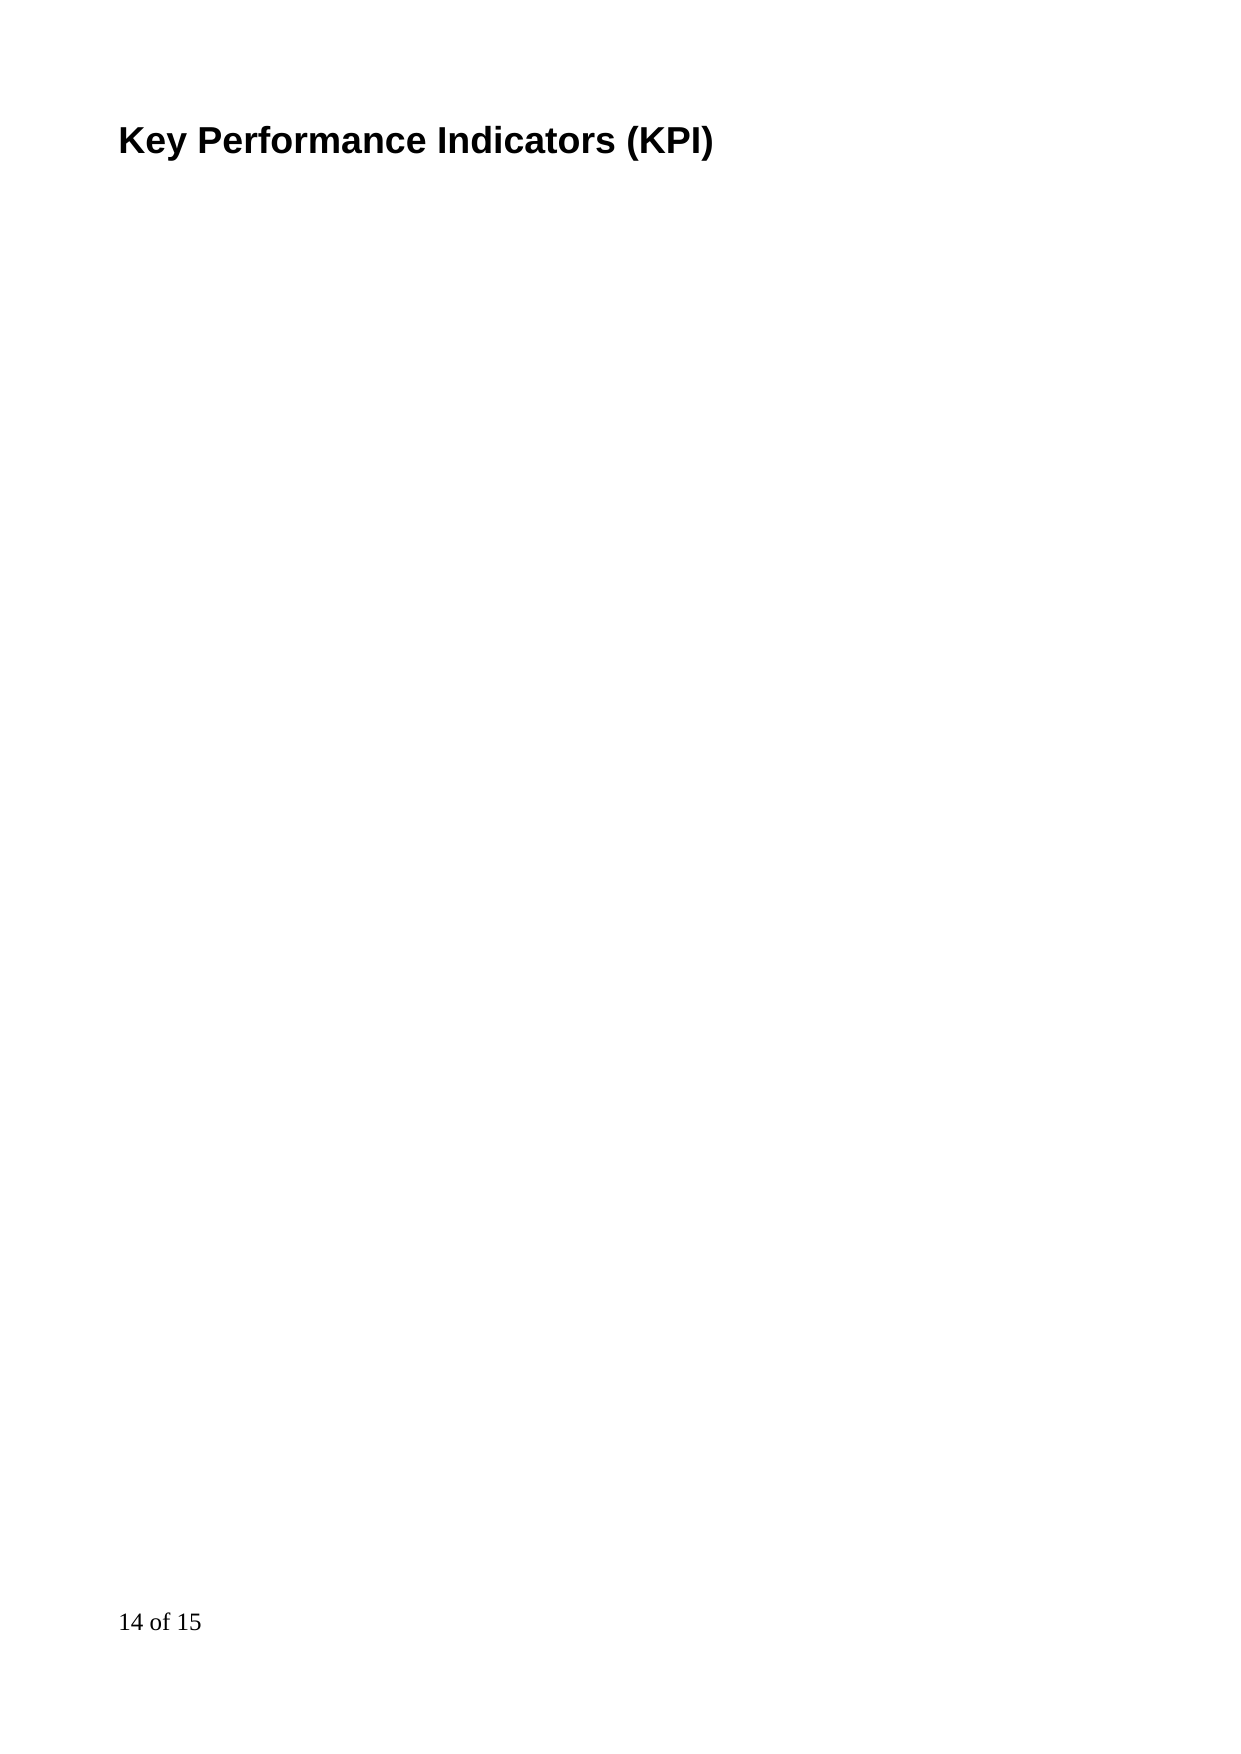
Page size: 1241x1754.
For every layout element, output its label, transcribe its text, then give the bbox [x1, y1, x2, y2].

subtitle Key Performance Indicators (KPI) [118, 118, 1122, 161]
